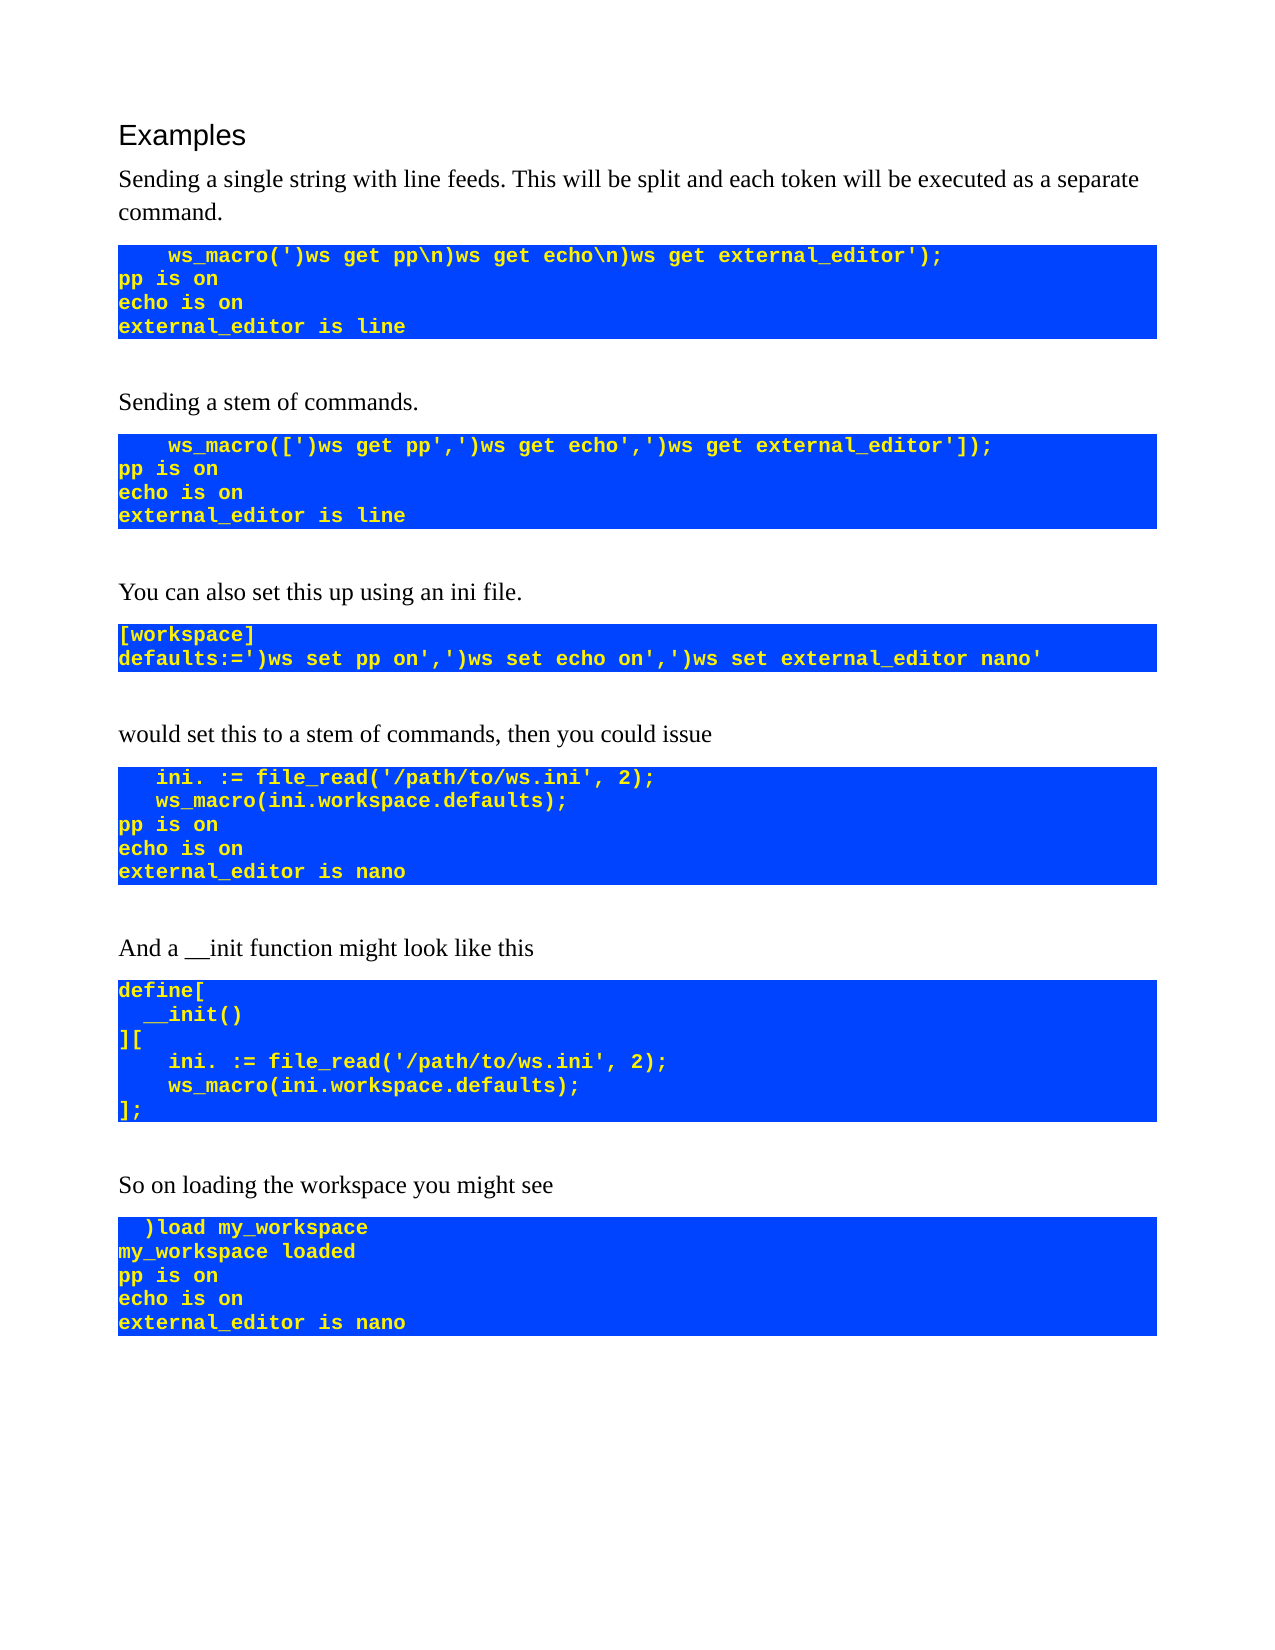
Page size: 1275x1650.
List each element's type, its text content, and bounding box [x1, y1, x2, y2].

text )load my_workspace [118, 1217, 1157, 1241]
text pp is on [118, 1265, 1157, 1288]
text And a __init function might look like this [118, 933, 1157, 961]
text [workspace] [118, 624, 1157, 648]
text Sending a stem of commands. [118, 387, 1157, 416]
text ini. := file_read('/path/to/ws.ini', 2); [118, 767, 1157, 791]
text external_editor is nano [118, 861, 1157, 885]
text ][ [118, 1028, 1157, 1051]
text external_editor is nano [118, 1312, 1157, 1336]
text echo is on [118, 292, 1157, 316]
text defaults:=')ws set pp on',')ws set echo on',')ws set external_editor nano' [118, 648, 1157, 672]
text echo is on [118, 482, 1157, 506]
text ws_macro(ini.workspace.defaults); [118, 791, 1157, 814]
text pp is on [118, 268, 1157, 292]
text ws_macro([')ws get pp',')ws get echo',')ws get external_editor']); [118, 434, 1157, 458]
subtitle Examples [118, 118, 1157, 152]
text echo is on [118, 838, 1157, 861]
text external_editor is line [118, 316, 1157, 339]
text external_editor is line [118, 506, 1157, 529]
text __init() [118, 1004, 1157, 1028]
text ws_macro(ini.workspace.defaults); [118, 1075, 1157, 1098]
text ws_macro(')ws get pp\n)ws get echo\n)ws get external_editor'); [118, 245, 1157, 268]
text would set this to a stem of commands, then you could issue [118, 719, 1157, 748]
text So on loading the workspace you might see [118, 1170, 1157, 1198]
text You can also set this up using an ini file. [118, 577, 1157, 606]
text ini. := file_read('/path/to/ws.ini', 2); [118, 1051, 1157, 1075]
text echo is on [118, 1288, 1157, 1312]
text my_workspace loaded [118, 1241, 1157, 1265]
text Sending a single string with line feeds. This will be split and each token will be executed as a separate command. [118, 164, 1157, 226]
text define[ [118, 980, 1157, 1004]
text pp is on [118, 458, 1157, 482]
text pp is on [118, 814, 1157, 838]
text ]; [118, 1098, 1157, 1122]
